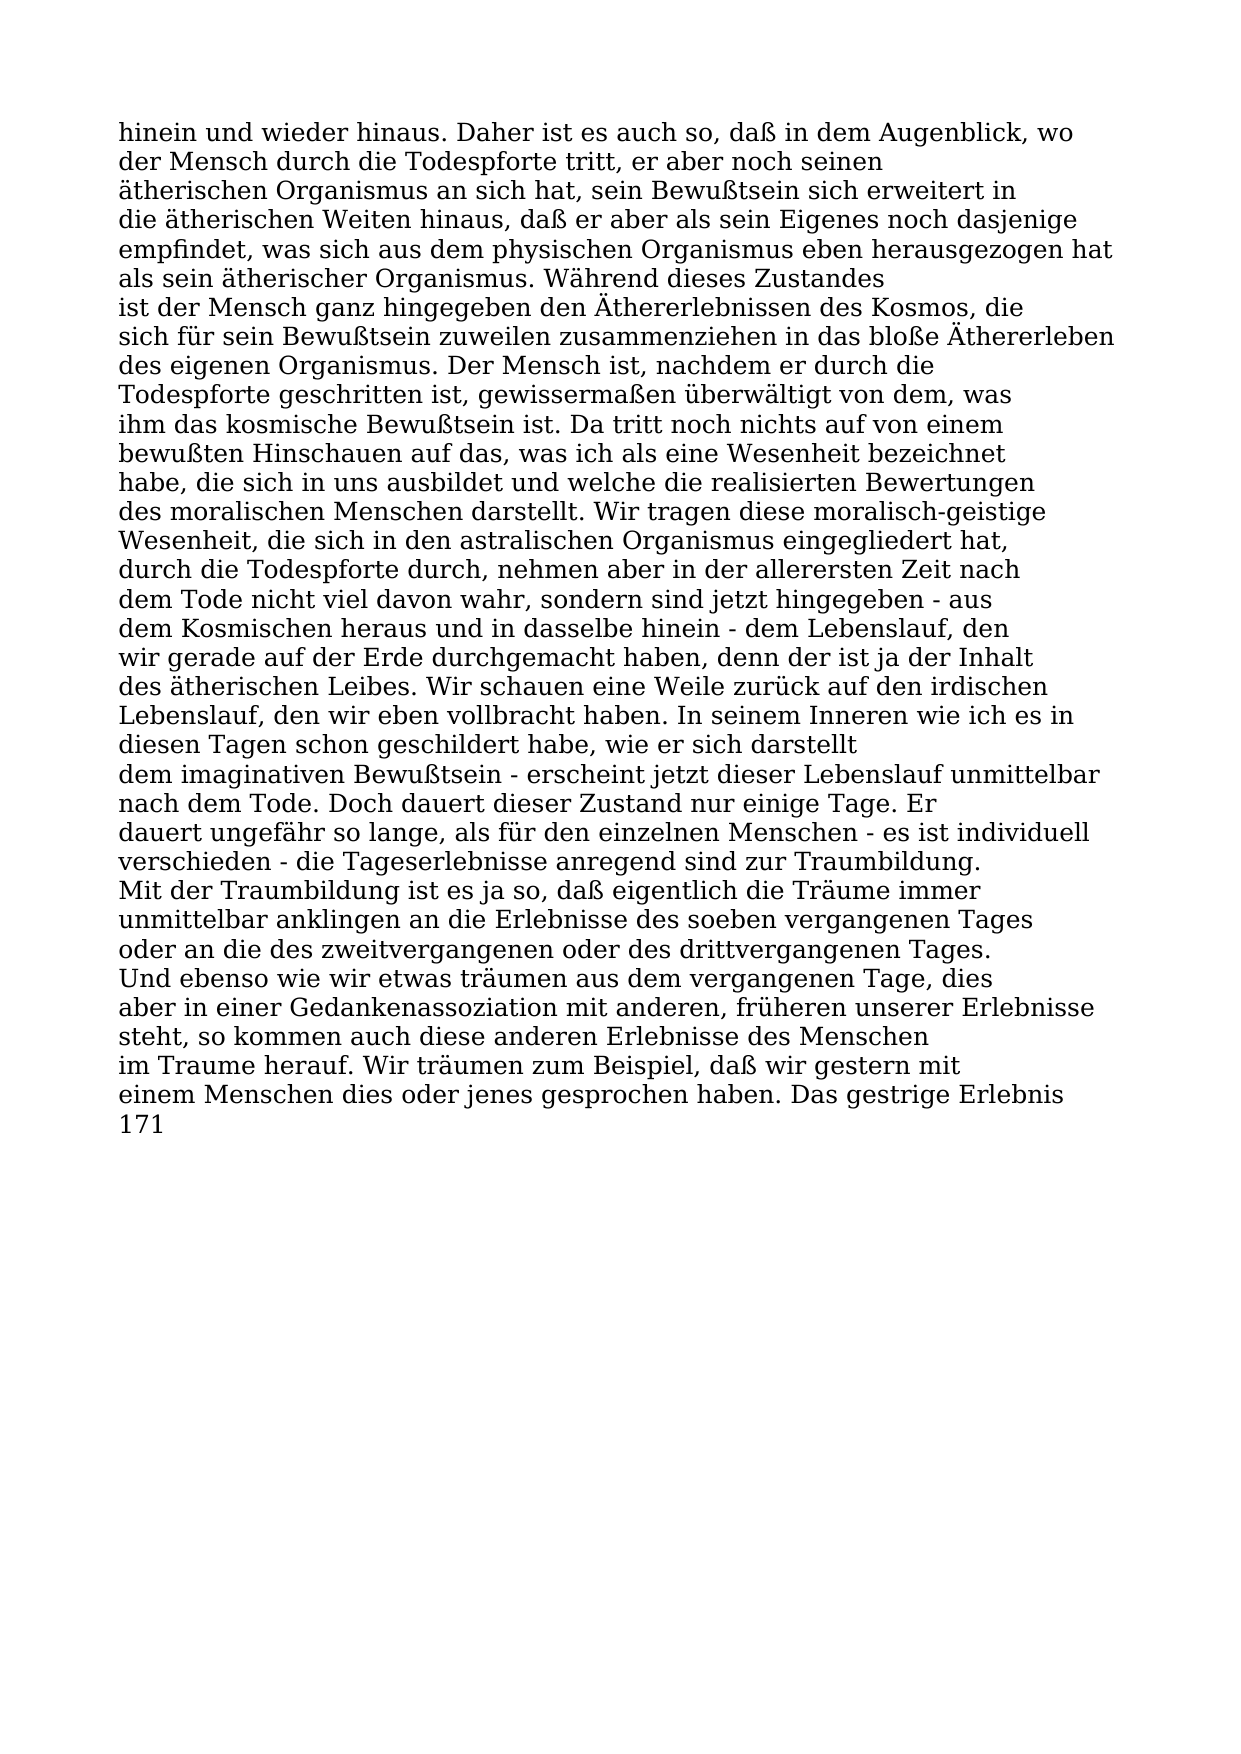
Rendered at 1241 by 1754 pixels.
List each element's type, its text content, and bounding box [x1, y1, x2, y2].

text ihm das kosmische Bewußtsein ist. Da tritt noch nichts auf von einem [118, 410, 1122, 439]
text Und ebenso wie wir etwas träumen aus dem vergangenen Tage, dies [118, 964, 1122, 993]
text hinein und wieder hinaus. Daher ist es auch so, daß in dem Augenblick, wo der Mensch durch die Todespforte tritt, er aber noch seinen [118, 118, 1122, 176]
text im Traume herauf. Wir träumen zum Beispiel, daß wir gestern mit [118, 1051, 1122, 1081]
text ist der Mensch ganz hingegeben den Äthererlebnissen des Kosmos, die [118, 293, 1122, 322]
text Todespforte geschritten ist, gewissermaßen überwältigt von dem, was [118, 381, 1122, 410]
text des ätherischen Leibes. Wir schauen eine Weile zurück auf den irdischen Lebenslauf, den wir eben vollbracht haben. In seinem Inneren wie ich es in diesen Tagen schon geschildert habe, wie er sich darstellt [118, 672, 1122, 760]
text Wesenheit, die sich in den astralischen Organismus eingegliedert hat, [118, 526, 1122, 556]
text dem Kosmischen heraus und in dasselbe hinein - dem Lebenslauf, den [118, 614, 1122, 643]
text dem Tode nicht viel davon wahr, sondern sind jetzt hingegeben - aus [118, 585, 1122, 614]
text ätherischen Organismus an sich hat, sein Bewußtsein sich erweitert in [118, 176, 1122, 206]
text die ätherischen Weiten hinaus, daß er aber als sein Eigenes noch dasjenige empfindet, was sich aus dem physischen Organismus eben herausgezogen hat als sein ätherischer Organismus. Während dieses Zustandes [118, 206, 1122, 293]
text bewußten Hinschauen auf das, was ich als eine Wesenheit bezeichnet [118, 439, 1122, 468]
text unmittelbar anklingen an die Erlebnisse des soeben vergangenen Tages [118, 906, 1122, 935]
text Mit der Traumbildung ist es ja so, daß eigentlich die Träume immer [118, 876, 1122, 906]
text des moralischen Menschen darstellt. Wir tragen diese moralisch-geistige [118, 497, 1122, 526]
text dauert ungefähr so lange, als für den einzelnen Menschen - es ist individuell verschieden - die Tageserlebnisse anregend sind zur Traumbildung. [118, 818, 1122, 876]
text wir gerade auf der Erde durchgemacht haben, denn der ist ja der Inhalt [118, 643, 1122, 672]
text oder an die des zweitvergangenen oder des drittvergangenen Tages. [118, 935, 1122, 964]
text durch die Todespforte durch, nehmen aber in der allerersten Zeit nach [118, 556, 1122, 585]
text dem imaginativen Bewußtsein - erscheint jetzt dieser Lebenslauf unmittelbar nach dem Tode. Doch dauert dieser Zustand nur einige Tage. Er [118, 760, 1122, 818]
text 171 [118, 1110, 1122, 1139]
text sich für sein Bewußtsein zuweilen zusammenziehen in das bloße Äthererleben des eigenen Organismus. Der Mensch ist, nachdem er durch die [118, 322, 1122, 381]
text habe, die sich in uns ausbildet und welche die realisierten Bewertungen [118, 468, 1122, 497]
text einem Menschen dies oder jenes gesprochen haben. Das gestrige Erlebnis [118, 1081, 1122, 1110]
text aber in einer Gedankenassoziation mit anderen, früheren unserer Erlebnisse steht, so kommen auch diese anderen Erlebnisse des Menschen [118, 993, 1122, 1051]
